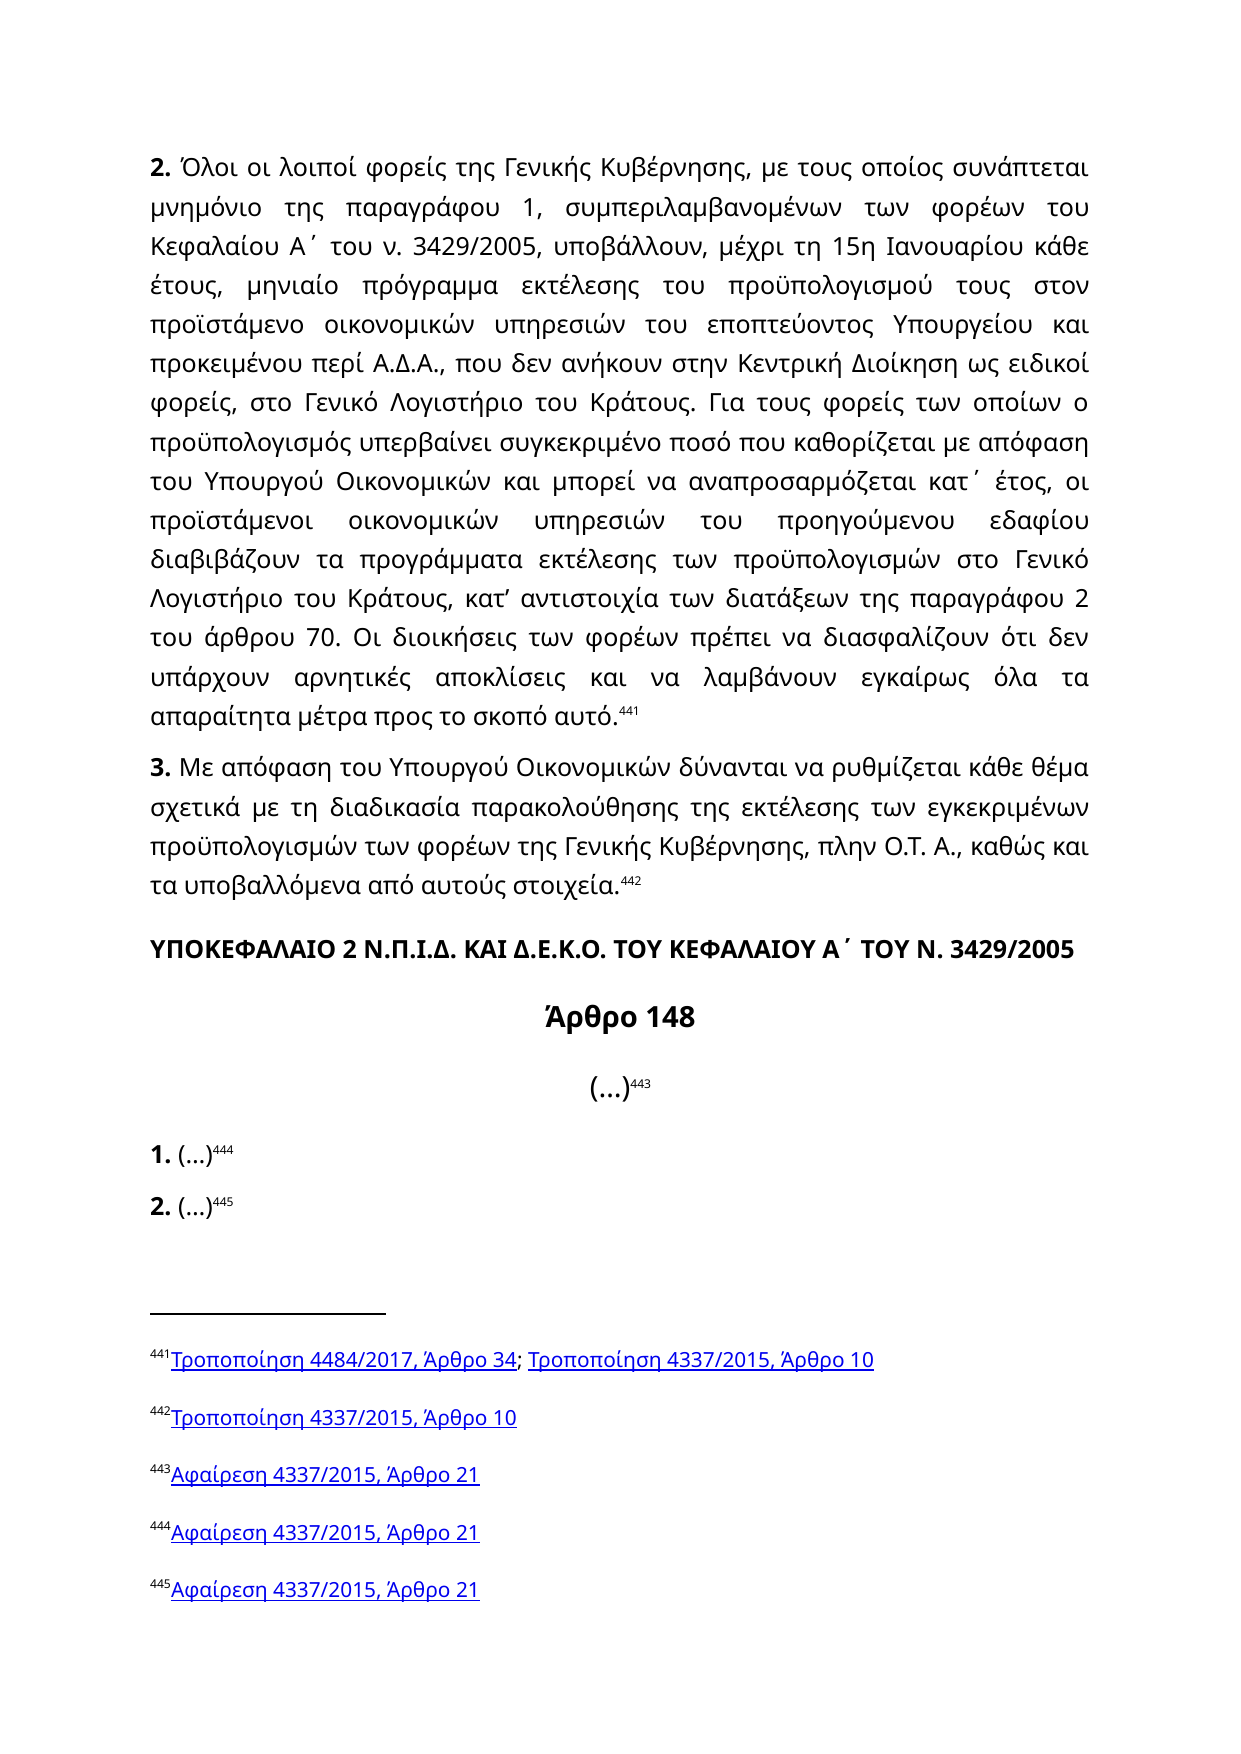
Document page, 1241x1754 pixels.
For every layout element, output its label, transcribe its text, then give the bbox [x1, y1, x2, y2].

text Αφαίρεση 4337/2015, Άρθρο 21 [150, 1518, 1090, 1546]
text Τροποποίηση 4484/2017, Άρθρο 34; Τροποποίηση 4337/2015, Άρθρο 10 [150, 1345, 1090, 1373]
subtitle Άρθρο 148 [150, 996, 1090, 1036]
subtitle (…) [150, 1066, 1090, 1106]
text Αφαίρεση 4337/2015, Άρθρο 21 [150, 1460, 1090, 1489]
text 2. Όλοι οι λοιποί φορείς της Γενικής Κυβέρνησης, µε τους οποίος συνάπτεται µνηµόνιο της παραγράφου 1, συµπεριλαµβανοµένων των φορέων του Κεφαλαίου Α΄ του ν. 3429/2005, υποβάλλουν, µέχρι τη 15η Ιανουαρίου κάθε έτους, µηνιαίο πρόγραµµα εκτέλεσης του προϋπολογισµού τους στον προϊστάµενο οικονοµικών υπηρεσιών του εποπτεύοντος Υπουργείου και προκειµένου περί Α.Δ.Α., που δεν ανήκουν στην Κεντρική Διοίκηση ως ειδικοί φορείς, στο Γενικό Λογιστήριο του Κράτους. Για τους φορείς των οποίων ο προϋπολογισµός υπερβαίνει συγκεκριµένο ποσό που καθορίζεται µε απόφαση του Υπουργού Οικονοµικών και µπορεί να αναπροσαρµόζεται κατ΄ έτος, οι προϊστάµενοι οικονοµικών υπηρεσιών του προηγούµενου εδαφίου διαβιβάζουν τα προγράµµατα εκτέλεσης των προϋπολογισµών στο Γενικό Λογιστήριο του Κράτους, κατ’ αντιστοιχία των διατάξεων της παραγράφου 2 του άρθρου 70. Οι διοικήσεις των φορέων πρέπει να διασφαλίζουν ότι δεν υπάρχουν αρνητικές αποκλίσεις και να λαµβάνουν εγκαίρως όλα τα απαραίτητα µέτρα προς το σκοπό αυτό. [150, 150, 1090, 732]
text 3. Με απόφαση του Υπουργού Οικονομικών δύνανται να ρυθμίζεται κάθε θέμα σχετικά με τη διαδικασία παρακολούθησης της εκτέλεσης των εγκεκριμένων προϋπολογισμών των φορέων της Γενικής Κυβέρνησης, πλην Ο.Τ. Α., καθώς και τα υποβαλλόμενα από αυτούς στοιχεία. [150, 750, 1090, 902]
text 2. (…) [150, 1189, 1090, 1223]
text Τροποποίηση 4337/2015, Άρθρο 10 [150, 1403, 1090, 1431]
text ΥΠΟΚΕΦΑΛΑΙΟ 2 Ν.Π.Ι.Δ. ΚΑΙ Δ.Ε.Κ.Ο. ΤΟΥ ΚΕΦΑΛΑΙΟΥ Α΄ ΤΟΥ Ν. 3429/2005 [150, 932, 1090, 966]
text 1. (…) [150, 1137, 1090, 1171]
text Αφαίρεση 4337/2015, Άρθρο 21 [150, 1576, 1090, 1604]
